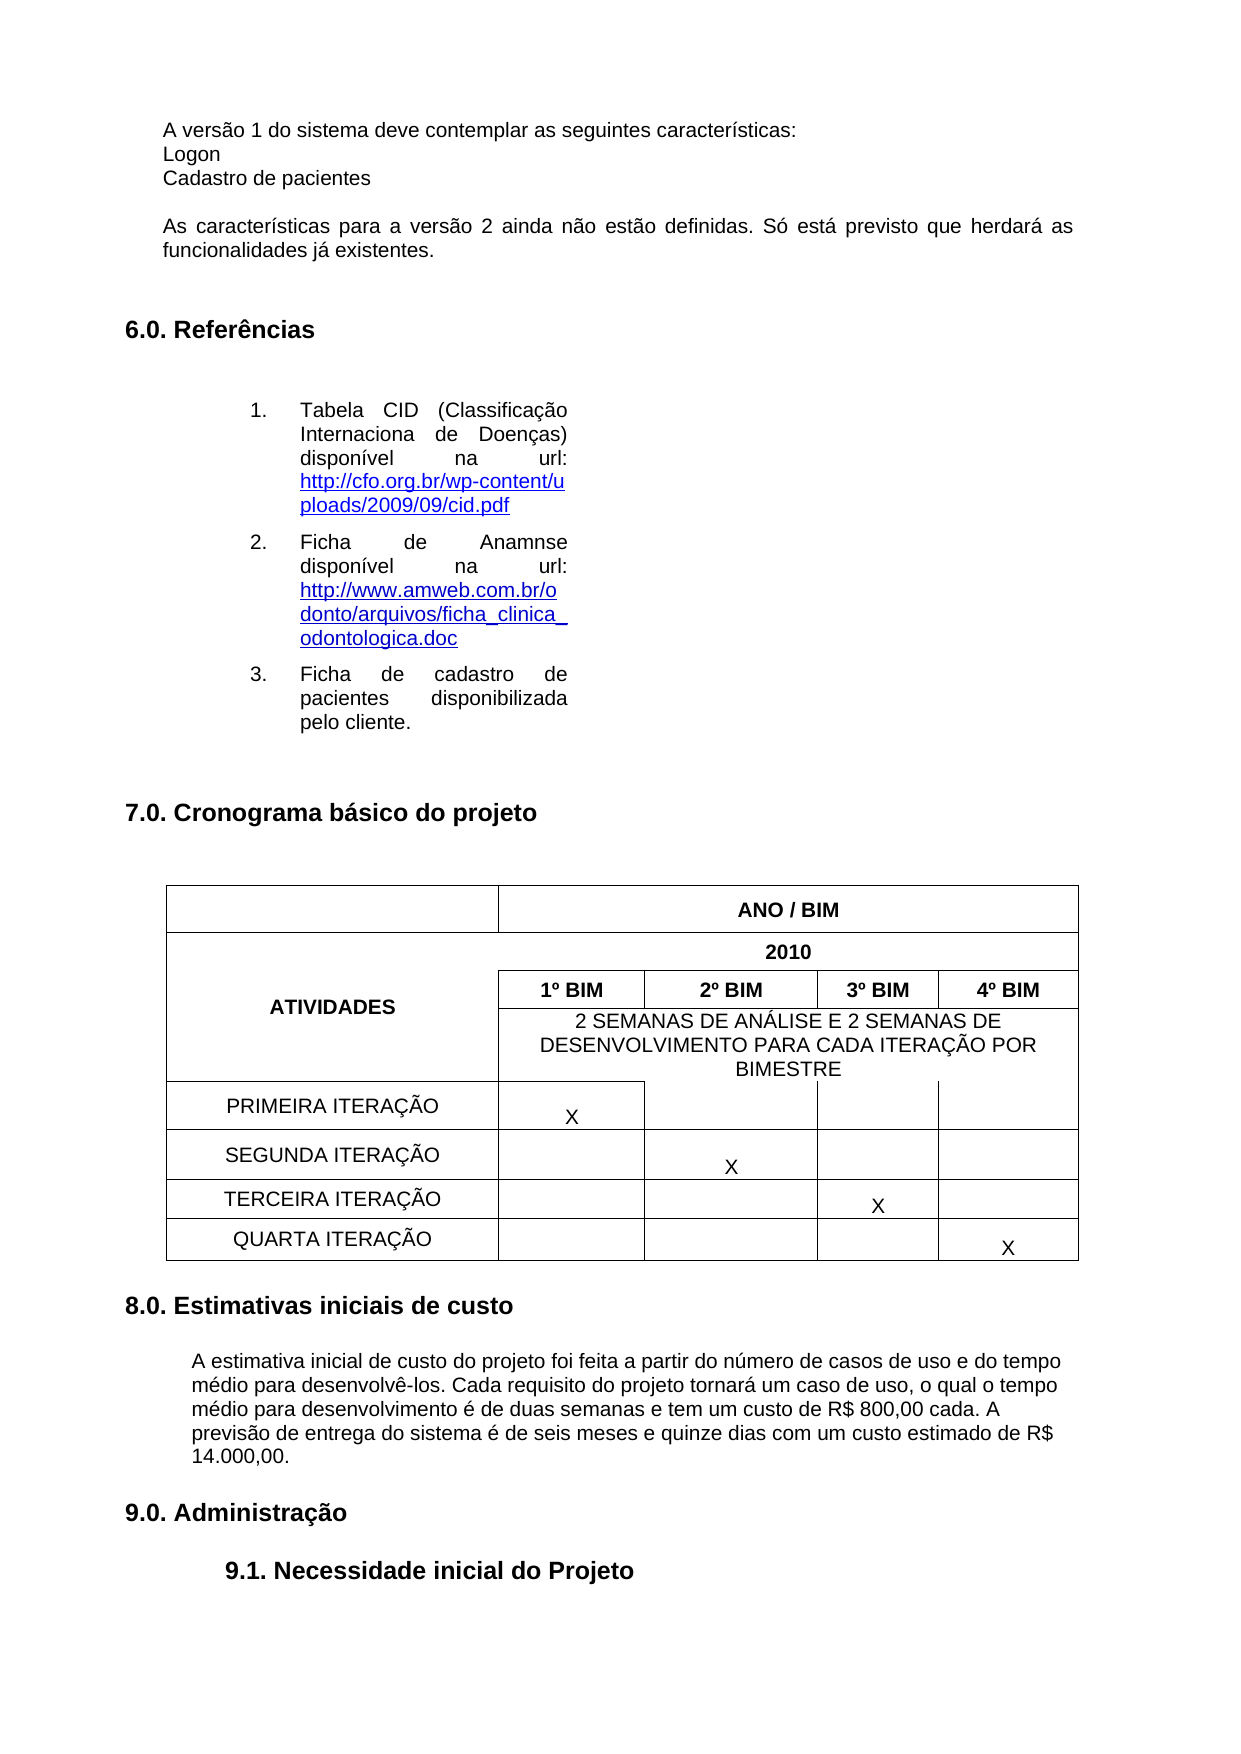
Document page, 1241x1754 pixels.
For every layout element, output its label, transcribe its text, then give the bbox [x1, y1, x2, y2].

table_header [167, 886, 498, 932]
table_header ANO / BIM [499, 886, 1078, 932]
table_cell Ficha de Anamnse disponível na url: http://www.amweb.com.br/odonto/arquivos/ficha_clinica_odontologica.doc [280, 524, 575, 656]
text Logon [163, 142, 1075, 166]
subtitle 7.0. Cronograma básico do projeto [125, 798, 1075, 826]
subtitle 6.0. Referências [125, 314, 1075, 343]
table_cell [818, 1219, 938, 1260]
table_cell [939, 1180, 1078, 1218]
table_cell [645, 1219, 817, 1260]
table_cell [939, 1081, 1078, 1129]
table_cell QUARTA ITERAÇÃO [167, 1219, 498, 1260]
table_header 2010 [499, 933, 1078, 970]
table_cell 4º BIM [939, 971, 1078, 1008]
subtitle 8.0. Estimativas iniciais de custo [125, 1291, 1075, 1320]
table_cell PRIMEIRA ITERAÇÃO [167, 1082, 498, 1129]
table_cell X [818, 1180, 938, 1218]
table_cell [818, 1081, 938, 1129]
table_cell [939, 1130, 1078, 1179]
table_cell SEGUNDA ITERAÇÃO [167, 1130, 498, 1179]
subtitle 9.1. Necessidade inicial do Projeto [225, 1556, 1075, 1585]
text Cadastro de pacientes [163, 166, 1075, 190]
table_cell Ficha de cadastro de pacientes disponibilizada pelo cliente. [280, 656, 575, 740]
text As características para a versão 2 ainda não estão definidas. Só está previsto que herdará as funcionalidades já existentes. [163, 214, 1075, 262]
table_cell 1º BIM [499, 971, 644, 1008]
table_cell 2º BIM [645, 971, 817, 1008]
table_cell X [645, 1130, 817, 1179]
table_cell TERCEIRA ITERAÇÃO [167, 1180, 498, 1218]
table_cell [499, 1130, 644, 1179]
text A estimativa inicial de custo do projeto foi feita a partir do número de casos de uso e do tempo médio para desenvolvê-los. Cada requisito do projeto tornará um caso de uso, o qual o tempo médio para desenvolvimento é de duas semanas e tem um custo de R$ 800,00 cada. A previsão de entrega do sistema é de seis meses e quinze dias com um custo estimado de R$ 14.000,00. [191, 1348, 1075, 1468]
table_cell X [499, 1082, 644, 1129]
table_cell 2 SEMANAS DE ANÁLISE E 2 SEMANAS DE DESENVOLVIMENTO PARA CADA ITERAÇÃO POR BIMESTRE [499, 1009, 1078, 1081]
table_header Tabela CID (Classificação Internaciona de Doenças) disponível na url: http://cfo.org.br/wp-content/uploads/2009/09/cid.pdf [280, 391, 575, 523]
text A versão 1 do sistema deve contemplar as seguintes características: [163, 118, 1075, 142]
table_cell ATIVIDADES [167, 933, 498, 1081]
table_cell X [939, 1219, 1078, 1260]
table_cell 3. [205, 656, 280, 740]
subtitle 9.0. Administração [125, 1498, 1075, 1527]
table_cell [499, 1180, 644, 1218]
table_cell [645, 1081, 817, 1129]
table_cell [499, 1219, 644, 1260]
table_header 1. [205, 391, 280, 523]
table_cell 3º BIM [818, 971, 938, 1008]
table_cell [818, 1130, 938, 1179]
table_cell 2. [205, 524, 280, 656]
table_cell [645, 1180, 817, 1218]
